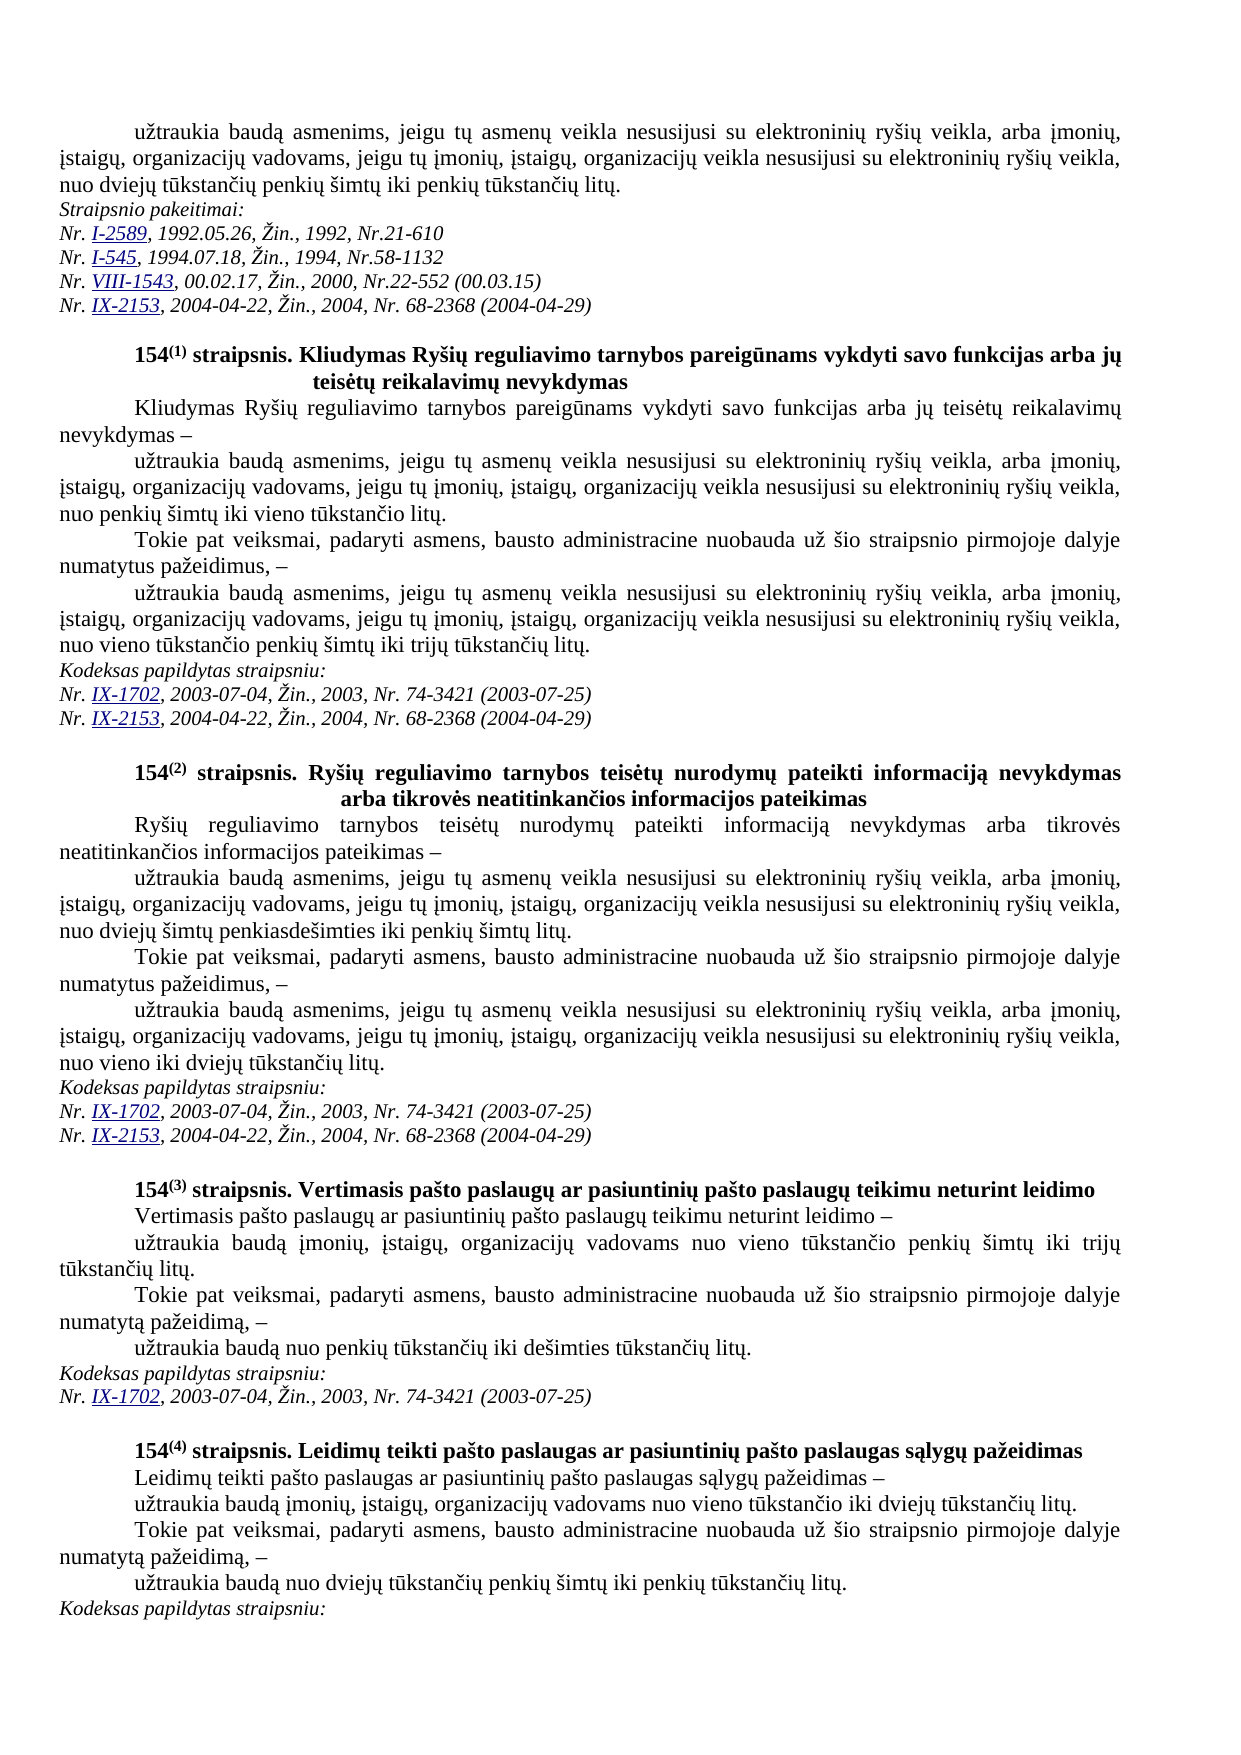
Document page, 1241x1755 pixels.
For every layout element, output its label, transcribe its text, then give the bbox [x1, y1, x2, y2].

text Nr. IX-1702, 2003-07-04, Žin., 2003, Nr. 74-3421 (2003-07-25) [59, 1384, 1122, 1408]
text Nr. IX-1702, 2003-07-04, Žin., 2003, Nr. 74-3421 (2003-07-25) [59, 682, 1122, 706]
text Nr. I-545, 1994.07.18, Žin., 1994, Nr.58-1132 [59, 245, 1122, 269]
text Nr. I-2589, 1992.05.26, Žin., 1992, Nr.21-610 [59, 221, 1122, 245]
text 154(4) straipsnis. Leidimų teikti pašto paslaugas ar pasiuntinių pašto paslaugas sąlygų pažeidimas [134, 1437, 1122, 1464]
text Nr. IX-2153, 2004-04-22, Žin., 2004, Nr. 68-2368 (2004-04-29) [59, 706, 1122, 730]
text užtraukia baudą nuo penkių tūkstančių iki dešimties tūkstančių litų. [59, 1334, 1122, 1360]
text 154(1) straipsnis. Kliudymas Ryšių reguliavimo tarnybos pareigūnams vykdyti savo funkcijas arba jų teisėtų reikalavimų nevykdymas [134, 342, 1122, 394]
text užtraukia baudą nuo dviejų tūkstančių penkių šimtų iki penkių tūkstančių litų. [59, 1569, 1122, 1595]
text Tokie pat veiksmai, padaryti asmens, bausto administracine nuobauda už šio straipsnio pirmojoje dalyje numatytus pažeidimus, – [59, 943, 1122, 996]
text Tokie pat veiksmai, padaryti asmens, bausto administracine nuobauda už šio straipsnio pirmojoje dalyje numatytą pažeidimą, – [59, 1516, 1122, 1569]
text Nr. VIII-1543, 00.02.17, Žin., 2000, Nr.22-552 (00.03.15) [59, 269, 1122, 293]
text Straipsnio pakeitimai: [59, 197, 1122, 221]
text užtraukia baudą įmonių, įstaigų, organizacijų vadovams nuo vieno tūkstančio iki dviejų tūkstančių litų. [59, 1490, 1122, 1516]
text Nr. IX-2153, 2004-04-22, Žin., 2004, Nr. 68-2368 (2004-04-29) [59, 293, 1122, 317]
text 154(3) straipsnis. Vertimasis pašto paslaugų ar pasiuntinių pašto paslaugų teikimu neturint leidimo [134, 1176, 1122, 1202]
text Kodeksas papildytas straipsniu: [59, 1075, 1122, 1099]
text Kodeksas papildytas straipsniu: [59, 658, 1122, 682]
text Tokie pat veiksmai, padaryti asmens, bausto administracine nuobauda už šio straipsnio pirmojoje dalyje numatytus pažeidimus, – [59, 526, 1122, 579]
text Tokie pat veiksmai, padaryti asmens, bausto administracine nuobauda už šio straipsnio pirmojoje dalyje numatytą pažeidimą, – [59, 1281, 1122, 1334]
text Leidimų teikti pašto paslaugas ar pasiuntinių pašto paslaugas sąlygų pažeidimas – [59, 1464, 1122, 1490]
text užtraukia baudą asmenims, jeigu tų asmenų veikla nesusijusi su elektroninių ryšių veikla, arba įmonių, įstaigų, organizacijų vadovams, jeigu tų įmonių, įstaigų, organizacijų veikla nesusijusi su elektroninių ryšių veikla, nuo penkių šimtų iki vieno tūkstančio litų. [59, 447, 1122, 526]
text Ryšių reguliavimo tarnybos teisėtų nurodymų pateikti informaciją nevykdymas arba tikrovės neatitinkančios informacijos pateikimas – [59, 811, 1122, 864]
text užtraukia baudą asmenims, jeigu tų asmenų veikla nesusijusi su elektroninių ryšių veikla, arba įmonių, įstaigų, organizacijų vadovams, jeigu tų įmonių, įstaigų, organizacijų veikla nesusijusi su elektroninių ryšių veikla, nuo vieno iki dviejų tūkstančių litų. [59, 996, 1122, 1075]
text Kodeksas papildytas straipsniu: [59, 1595, 1122, 1619]
text Kodeksas papildytas straipsniu: [59, 1360, 1122, 1384]
text 154(2) straipsnis. Ryšių reguliavimo tarnybos teisėtų nurodymų pateikti informaciją nevykdymas arba tikrovės neatitinkančios informacijos pateikimas [134, 759, 1122, 811]
text Nr. IX-1702, 2003-07-04, Žin., 2003, Nr. 74-3421 (2003-07-25) [59, 1099, 1122, 1123]
text užtraukia baudą įmonių, įstaigų, organizacijų vadovams nuo vieno tūkstančio penkių šimtų iki trijų tūkstančių litų. [59, 1229, 1122, 1281]
text užtraukia baudą asmenims, jeigu tų asmenų veikla nesusijusi su elektroninių ryšių veikla, arba įmonių, įstaigų, organizacijų vadovams, jeigu tų įmonių, įstaigų, organizacijų veikla nesusijusi su elektroninių ryšių veikla, nuo vieno tūkstančio penkių šimtų iki trijų tūkstančių litų. [59, 579, 1122, 658]
text Nr. IX-2153, 2004-04-22, Žin., 2004, Nr. 68-2368 (2004-04-29) [59, 1123, 1122, 1147]
text užtraukia baudą asmenims, jeigu tų asmenų veikla nesusijusi su elektroninių ryšių veikla, arba įmonių, įstaigų, organizacijų vadovams, jeigu tų įmonių, įstaigų, organizacijų veikla nesusijusi su elektroninių ryšių veikla, nuo dviejų tūkstančių penkių šimtų iki penkių tūkstančių litų. [59, 118, 1122, 197]
text užtraukia baudą asmenims, jeigu tų asmenų veikla nesusijusi su elektroninių ryšių veikla, arba įmonių, įstaigų, organizacijų vadovams, jeigu tų įmonių, įstaigų, organizacijų veikla nesusijusi su elektroninių ryšių veikla, nuo dviejų šimtų penkiasdešimties iki penkių šimtų litų. [59, 864, 1122, 943]
text Kliudymas Ryšių reguliavimo tarnybos pareigūnams vykdyti savo funkcijas arba jų teisėtų reikalavimų nevykdymas – [59, 394, 1122, 447]
text Vertimasis pašto paslaugų ar pasiuntinių pašto paslaugų teikimu neturint leidimo – [59, 1202, 1122, 1229]
